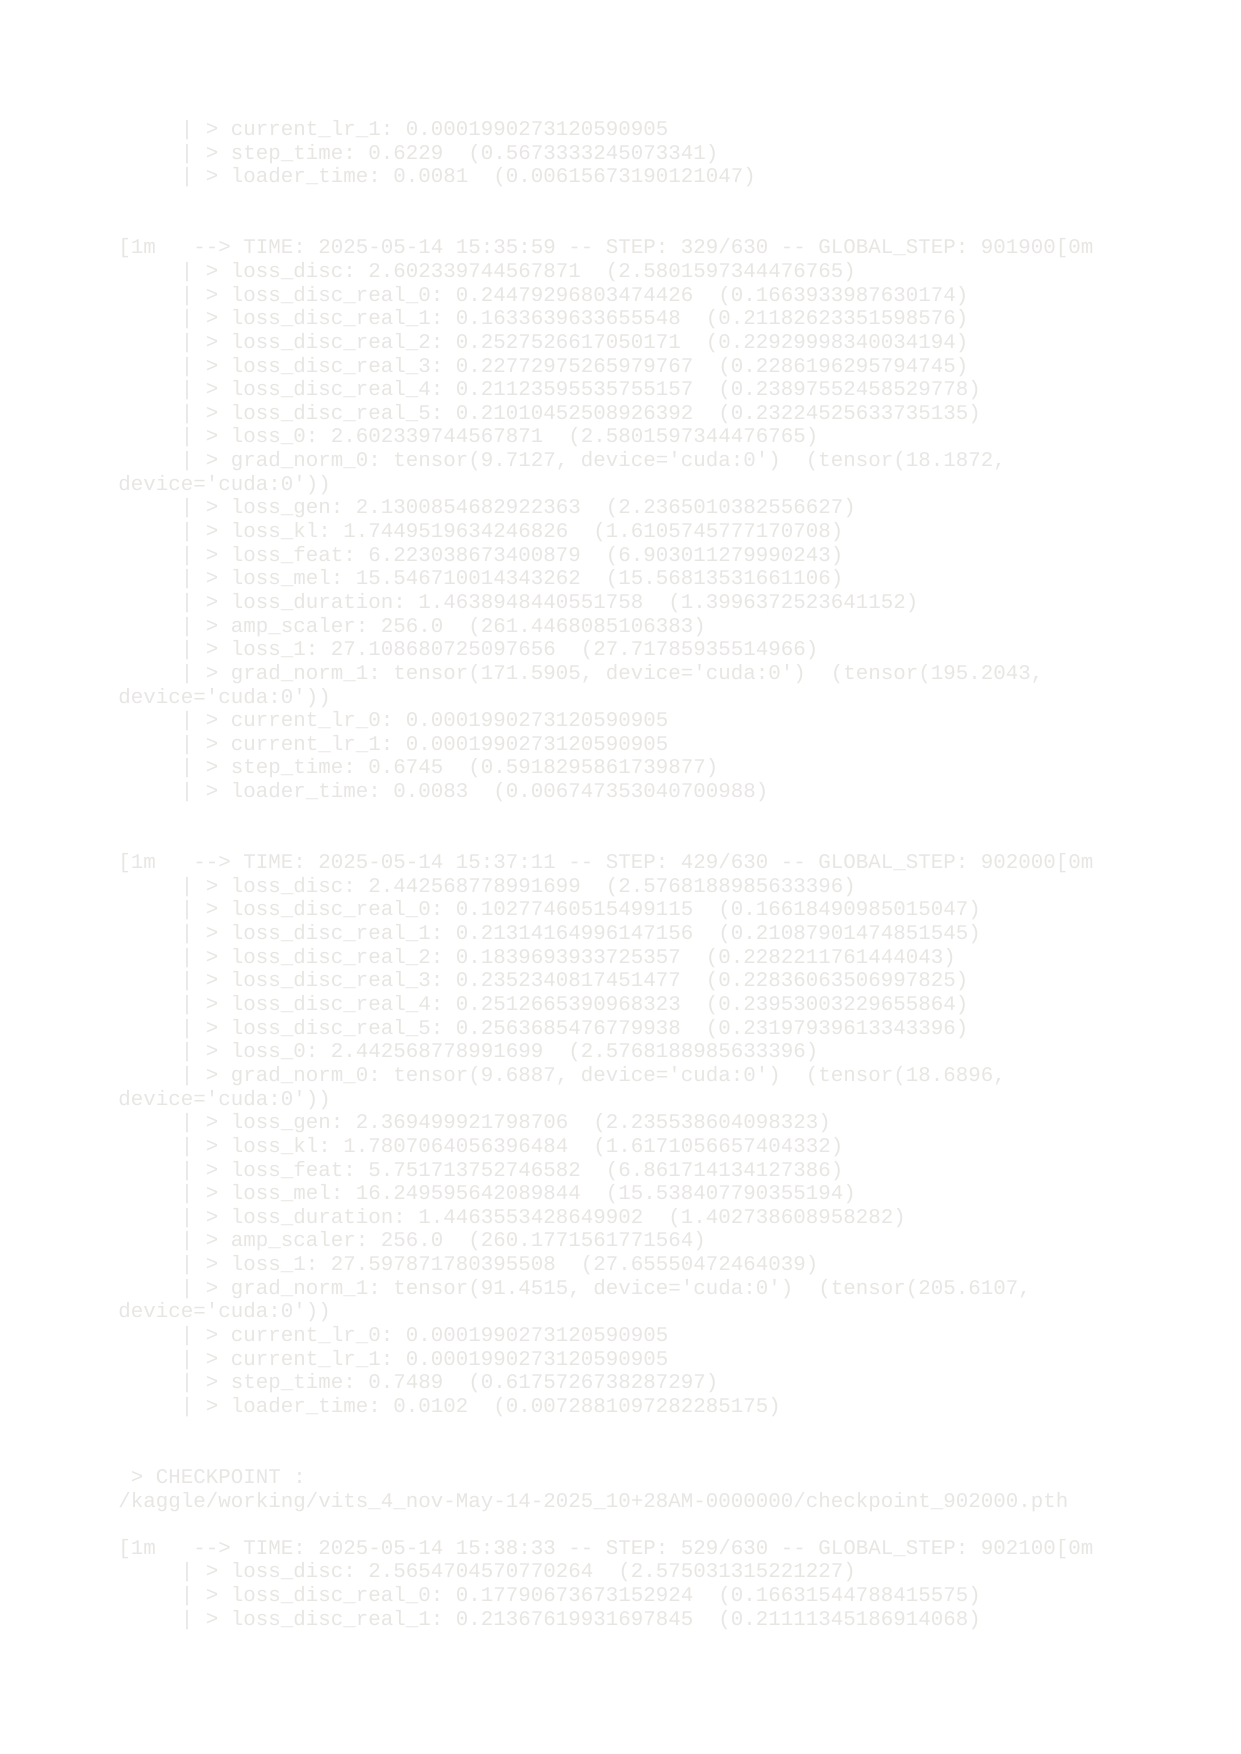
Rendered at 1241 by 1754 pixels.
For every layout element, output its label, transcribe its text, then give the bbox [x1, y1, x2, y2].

text | > loss_gen: 2.1300854682922363 (2.2365010382556627) [118, 496, 1122, 520]
text | > grad_norm_1: tensor(91.4515, device='cuda:0') (tensor(205.6107, device='cuda:0')) [118, 1277, 1122, 1324]
text | > grad_norm_1: tensor(171.5905, device='cuda:0') (tensor(195.2043, device='cuda:0')) [118, 662, 1122, 709]
text [1m --> TIME: 2025-05-14 15:37:11 -- STEP: 429/630 -- GLOBAL_STEP: 902000[0m [118, 851, 1122, 875]
text | > loss_disc_real_2: 0.1839693933725357 (0.2282211761444043) [118, 946, 1122, 969]
text | > loss_disc_real_0: 0.24479296803474426 (0.1663933987630174) [118, 284, 1122, 307]
text | > loss_duration: 1.4463553428649902 (1.402738608958282) [118, 1206, 1122, 1229]
text > CHECKPOINT : /kaggle/working/vits_4_nov-May-14-2025_10+28AM-0000000/checkpoint_902000.pth [118, 1466, 1122, 1513]
text | > loss_duration: 1.4638948440551758 (1.3996372523641152) [118, 591, 1122, 615]
text | > loss_disc_real_3: 0.22772975265979767 (0.2286196295794745) [118, 354, 1122, 378]
text | > loss_disc_real_5: 0.2563685476779938 (0.23197939613343396) [118, 1017, 1122, 1040]
text | > current_lr_1: 0.0001990273120590905 [118, 733, 1122, 757]
text | > amp_scaler: 256.0 (260.1771561771564) [118, 1229, 1122, 1253]
text | > current_lr_0: 0.0001990273120590905 [118, 709, 1122, 733]
text | > loss_1: 27.597871780395508 (27.65550472464039) [118, 1253, 1122, 1277]
text | > step_time: 0.7489 (0.6175726738287297) [118, 1371, 1122, 1395]
text [1m --> TIME: 2025-05-14 15:35:59 -- STEP: 329/630 -- GLOBAL_STEP: 901900[0m [118, 236, 1122, 260]
text | > loss_kl: 1.7807064056396484 (1.6171056657404332) [118, 1135, 1122, 1158]
text | > loss_disc: 2.602339744567871 (2.5801597344476765) [118, 260, 1122, 284]
text | > loss_disc: 2.5654704570770264 (2.575031315221227) [118, 1561, 1122, 1584]
text [1m --> TIME: 2025-05-14 15:38:33 -- STEP: 529/630 -- GLOBAL_STEP: 902100[0m [118, 1537, 1122, 1561]
text | > loss_disc_real_0: 0.10277460515499115 (0.16618490985015047) [118, 898, 1122, 922]
text | > current_lr_1: 0.0001990273120590905 [118, 118, 1122, 142]
text | > loss_gen: 2.369499921798706 (2.235538604098323) [118, 1111, 1122, 1135]
text | > loss_disc_real_1: 0.1633639633655548 (0.21182623351598576) [118, 307, 1122, 331]
text | > loader_time: 0.0083 (0.006747353040700988) [118, 780, 1122, 804]
text | > current_lr_0: 0.0001990273120590905 [118, 1324, 1122, 1348]
text | > loss_kl: 1.7449519634246826 (1.6105745777170708) [118, 520, 1122, 544]
text | > loss_mel: 16.249595642089844 (15.538407790355194) [118, 1182, 1122, 1206]
text | > loss_disc_real_3: 0.2352340817451477 (0.22836063506997825) [118, 969, 1122, 993]
text | > loss_disc_real_4: 0.21123595535755157 (0.23897552458529778) [118, 378, 1122, 402]
text | > amp_scaler: 256.0 (261.4468085106383) [118, 615, 1122, 638]
text | > grad_norm_0: tensor(9.7127, device='cuda:0') (tensor(18.1872, device='cuda:0')) [118, 449, 1122, 496]
text | > loss_disc_real_1: 0.21314164996147156 (0.21087901474851545) [118, 922, 1122, 946]
text | > step_time: 0.6229 (0.5673333245073341) [118, 142, 1122, 165]
text | > current_lr_1: 0.0001990273120590905 [118, 1348, 1122, 1371]
text | > step_time: 0.6745 (0.5918295861739877) [118, 757, 1122, 780]
text | > loss_disc_real_5: 0.21010452508926392 (0.23224525633735135) [118, 402, 1122, 426]
text | > loss_disc_real_1: 0.21367619931697845 (0.21111345186914068) [118, 1608, 1122, 1631]
text | > loader_time: 0.0102 (0.0072881097282285175) [118, 1395, 1122, 1419]
text | > loss_1: 27.108680725097656 (27.71785935514966) [118, 638, 1122, 662]
text | > loader_time: 0.0081 (0.00615673190121047) [118, 165, 1122, 189]
text | > loss_0: 2.442568778991699 (2.5768188985633396) [118, 1040, 1122, 1064]
text | > loss_disc_real_0: 0.17790673673152924 (0.16631544788415575) [118, 1584, 1122, 1608]
text | > loss_feat: 6.223038673400879 (6.903011279990243) [118, 544, 1122, 567]
text | > loss_disc_real_4: 0.2512665390968323 (0.23953003229655864) [118, 993, 1122, 1017]
text | > loss_feat: 5.751713752746582 (6.861714134127386) [118, 1158, 1122, 1182]
text | > loss_0: 2.602339744567871 (2.5801597344476765) [118, 426, 1122, 449]
text | > loss_disc: 2.442568778991699 (2.5768188985633396) [118, 875, 1122, 898]
text | > grad_norm_0: tensor(9.6887, device='cuda:0') (tensor(18.6896, device='cuda:0')) [118, 1064, 1122, 1111]
text | > loss_disc_real_2: 0.2527526617050171 (0.22929998340034194) [118, 331, 1122, 354]
text | > loss_mel: 15.546710014343262 (15.56813531661106) [118, 567, 1122, 591]
